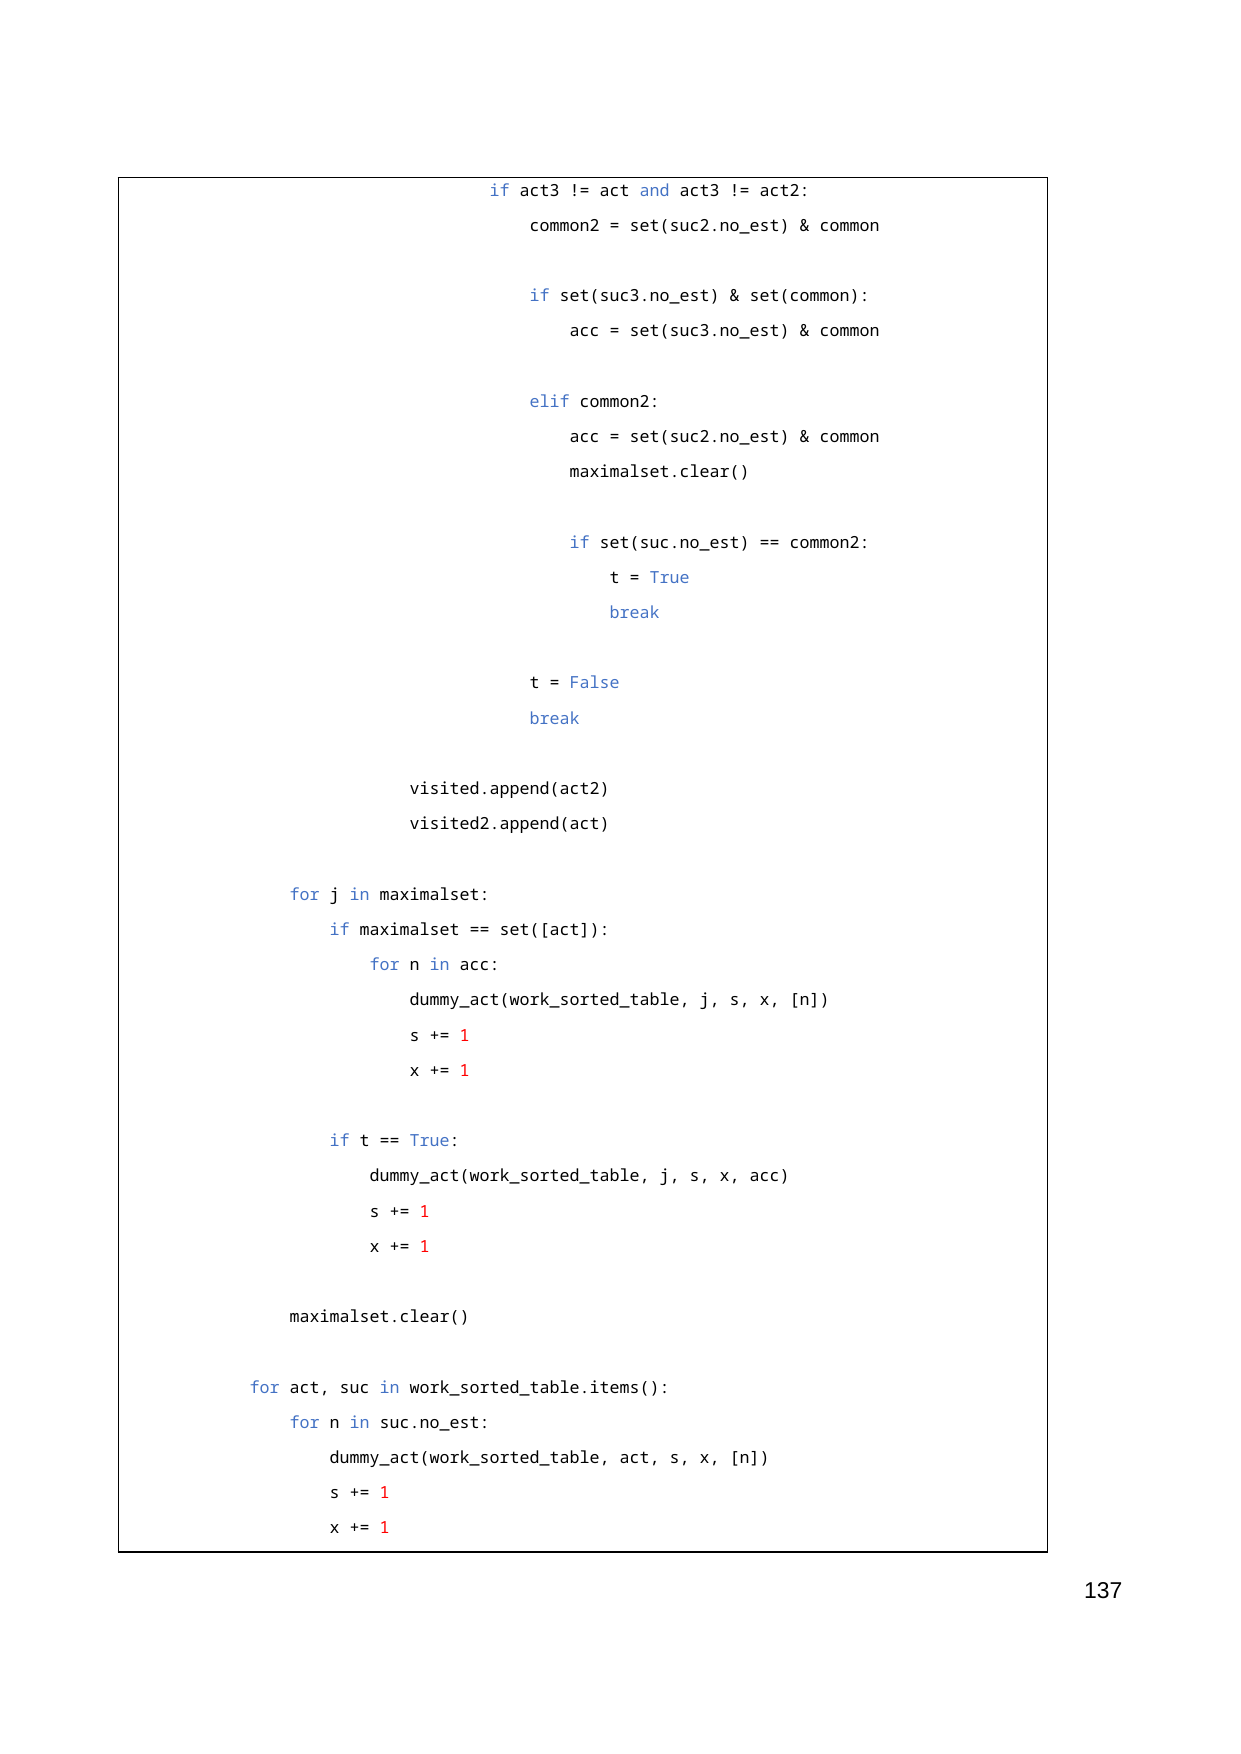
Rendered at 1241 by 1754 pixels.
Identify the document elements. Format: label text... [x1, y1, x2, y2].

table_header if act3 != act and act3 != act2: common2 = set(suc2.no_est) & common if set(suc3.no_est) & set(common): acc = set(suc3.no_est) & common elif common2: acc = set(suc2.no_est) & common maximalset.clear() if set(suc.no_est) == common2: t = True break t = False break visited.append(act2) visited2.append(act) for j in maximalset: if maximalset == set([act]): for n in acc: dummy_act(work_sorted_table, j, s, x, [n]) s += 1 x += 1 if t == True: dummy_act(work_sorted_table, j, s, x, acc) s += 1 x += 1 maximalset.clear() for act, suc in work_sorted_table.items(): for n in suc.no_est: dummy_act(work_sorted_table, act, s, x, [n]) s += 1 x += 1 [119, 178, 1047, 1551]
